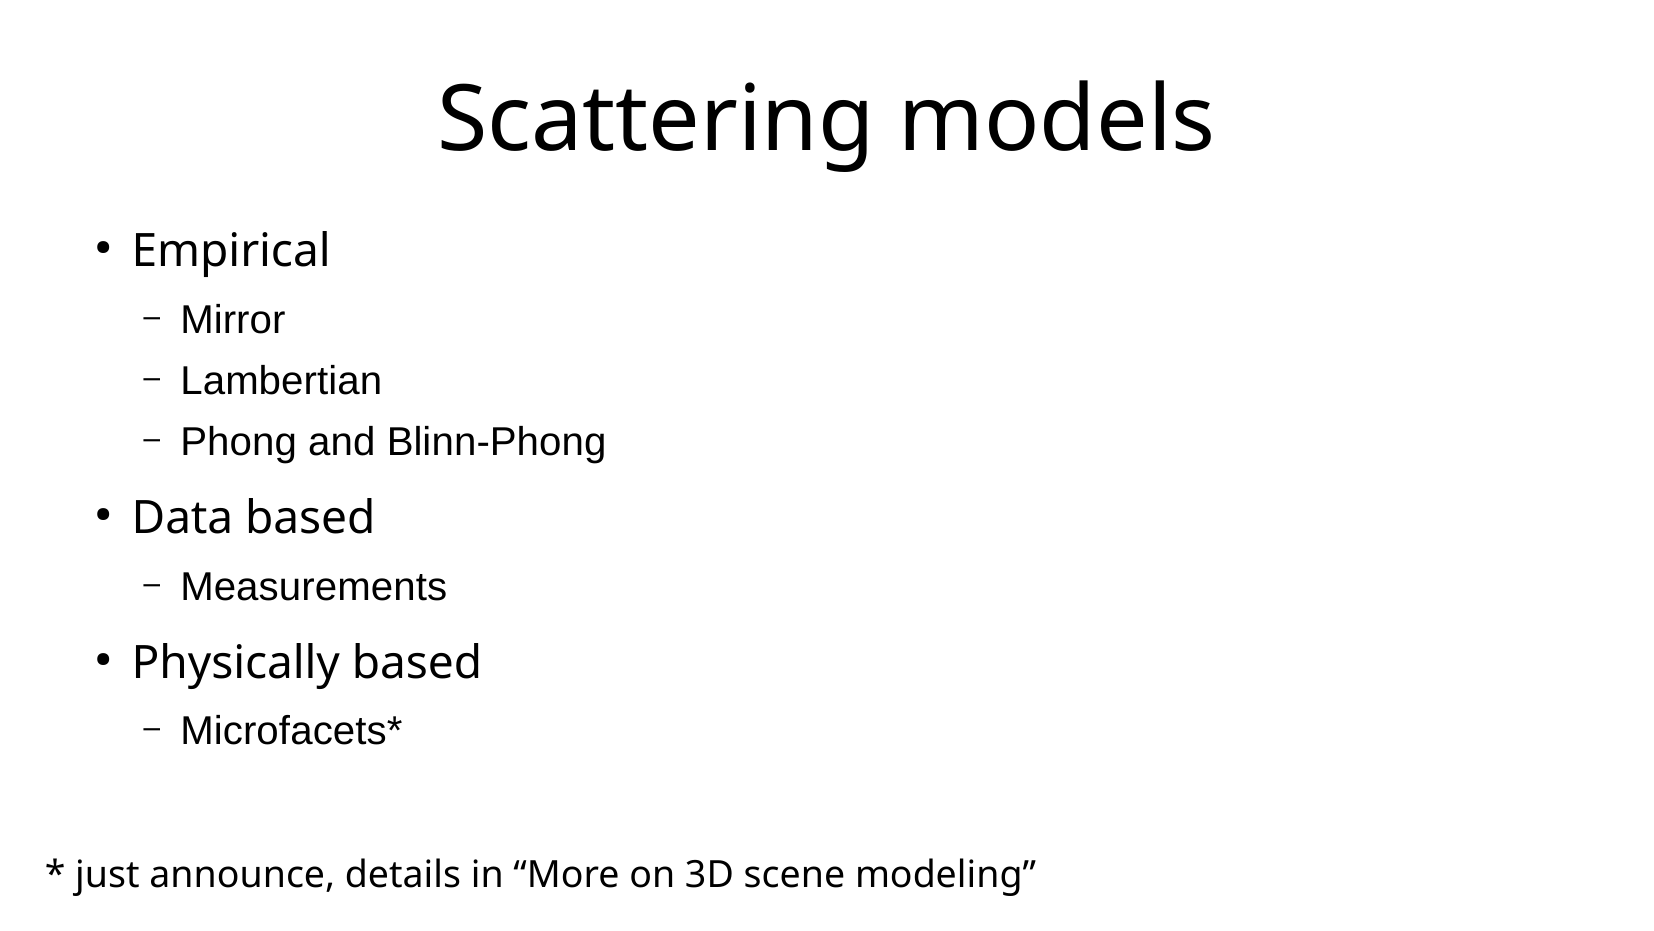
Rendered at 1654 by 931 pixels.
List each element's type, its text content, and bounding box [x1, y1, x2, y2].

title Scattering models [82, 37, 1571, 193]
list Empirical Mirror Lambertian Phong and Blinn-Phong Data based Measurements Physically based Microfacets* [82, 217, 1571, 758]
text_box * just announce, details in “More on 3D scene modeling” [30, 840, 1621, 902]
